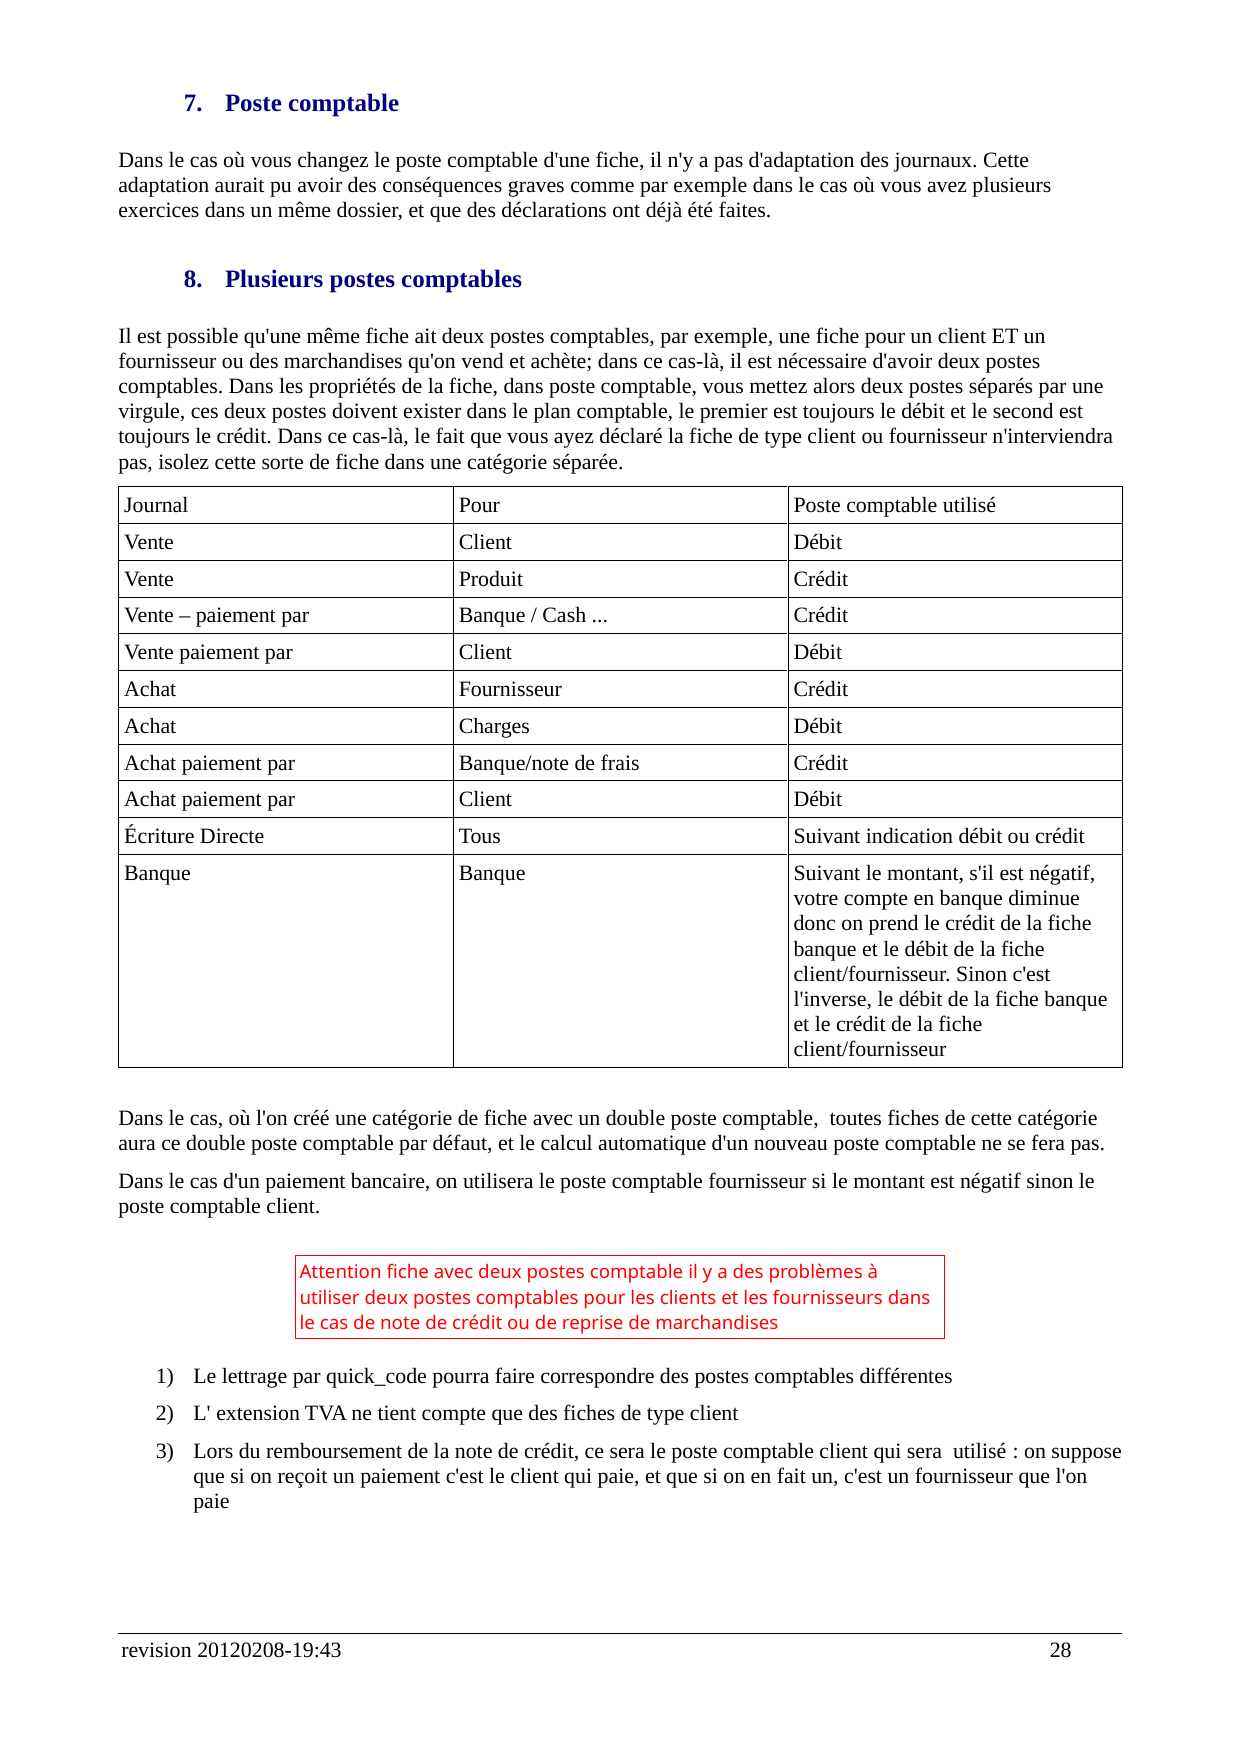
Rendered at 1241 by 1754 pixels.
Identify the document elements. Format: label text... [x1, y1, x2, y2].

text Il est possible qu'une même fiche ait deux postes comptables, par exemple, une fiche pour un client ET un fournisseur ou des marchandises qu'on vend et achète; dans ce cas-là, il est nécessaire d'avoir deux postes comptables. Dans les propriétés de la fiche, dans poste comptable, vous mettez alors deux postes séparés par une virgule, ces deux postes doivent exister dans le plan comptable, le premier est toujours le débit et le second est toujours le crédit. Dans ce cas-là, le fait que vous ayez déclaré la fiche de type client ou fournisseur n'interviendra pas, isolez cette sorte de fiche dans une catégorie séparée. [118, 323, 1122, 474]
table_header Poste comptable utilisé [789, 487, 1122, 523]
list Lors du remboursement de la note de crédit, ce sera le poste comptable client qui sera utilisé : on suppose que si on reçoit un paiement c'est le client qui paie, et que si on en fait un, c'est un fournisseur que l'on paie [156, 1438, 1122, 1514]
table_cell Crédit [789, 561, 1122, 597]
table_cell Débit [789, 524, 1122, 560]
text Dans le cas, où l'on créé une catégorie de fiche avec un double poste comptable, toutes fiches de cette catégorie aura ce double poste comptable par défaut, et le calcul automatique d'un nouveau poste comptable ne se fera pas. [118, 1105, 1122, 1156]
table_cell Débit [789, 708, 1122, 744]
table_cell Fournisseur [454, 671, 787, 707]
text Attention fiche avec deux postes comptable il y a des problèmes à utiliser deux postes comptables pour les clients et les fournisseurs dans le cas de note de crédit ou de reprise de marchandises [296, 1256, 944, 1338]
table_cell Vente paiement par [119, 634, 453, 670]
table_cell Vente [119, 561, 453, 597]
table_cell Crédit [789, 671, 1122, 707]
table_cell Charges [454, 708, 787, 744]
table_cell Client [454, 524, 787, 560]
table_cell Écriture Directe [119, 818, 453, 854]
table_cell Crédit [789, 745, 1122, 780]
table_cell Suivant le montant, s'il est négatif, votre compte en banque diminue donc on prend le crédit de la fiche banque et le débit de la fiche client/fournisseur. Sinon c'est l'inverse, le débit de la fiche banque et le crédit de la fiche client/fournisseur [789, 855, 1122, 1067]
table_cell Client [454, 781, 787, 817]
table_cell Achat paiement par [119, 745, 453, 780]
table_cell Banque [454, 855, 787, 1067]
text Dans le cas d'un paiement bancaire, on utilisera le poste comptable fournisseur si le montant est négatif sinon le poste comptable client. [118, 1168, 1122, 1218]
table_cell Débit [789, 781, 1122, 817]
table_cell Débit [789, 634, 1122, 670]
table_cell Achat paiement par [119, 781, 453, 817]
table_cell Tous [454, 818, 787, 854]
list Le lettrage par quick_code pourra faire correspondre des postes comptables différentes [156, 1363, 1122, 1388]
table_header Journal [119, 487, 453, 523]
subtitle Poste comptable [177, 88, 1122, 117]
list L' extension TVA ne tient compte que des fiches de type client [156, 1400, 1122, 1426]
table_cell Client [454, 634, 787, 670]
table_cell Suivant indication débit ou crédit [789, 818, 1122, 854]
table_cell Banque / Cash ... [454, 598, 787, 633]
table_cell Crédit [789, 598, 1122, 633]
table_cell Produit [454, 561, 787, 597]
subtitle Plusieurs postes comptables [177, 264, 1122, 293]
table_cell Banque/note de frais [454, 745, 787, 780]
table_cell Vente [119, 524, 453, 560]
table_cell Achat [119, 708, 453, 744]
table_cell Vente – paiement par [119, 598, 453, 633]
text Dans le cas où vous changez le poste comptable d'une fiche, il n'y a pas d'adaptation des journaux. Cette adaptation aurait pu avoir des conséquences graves comme par exemple dans le cas où vous avez plusieurs exercices dans un même dossier, et que des déclarations ont déjà été faites. [118, 147, 1122, 222]
table_header Pour [454, 487, 787, 523]
table_cell Achat [119, 671, 453, 707]
table_cell Banque [119, 855, 453, 1067]
